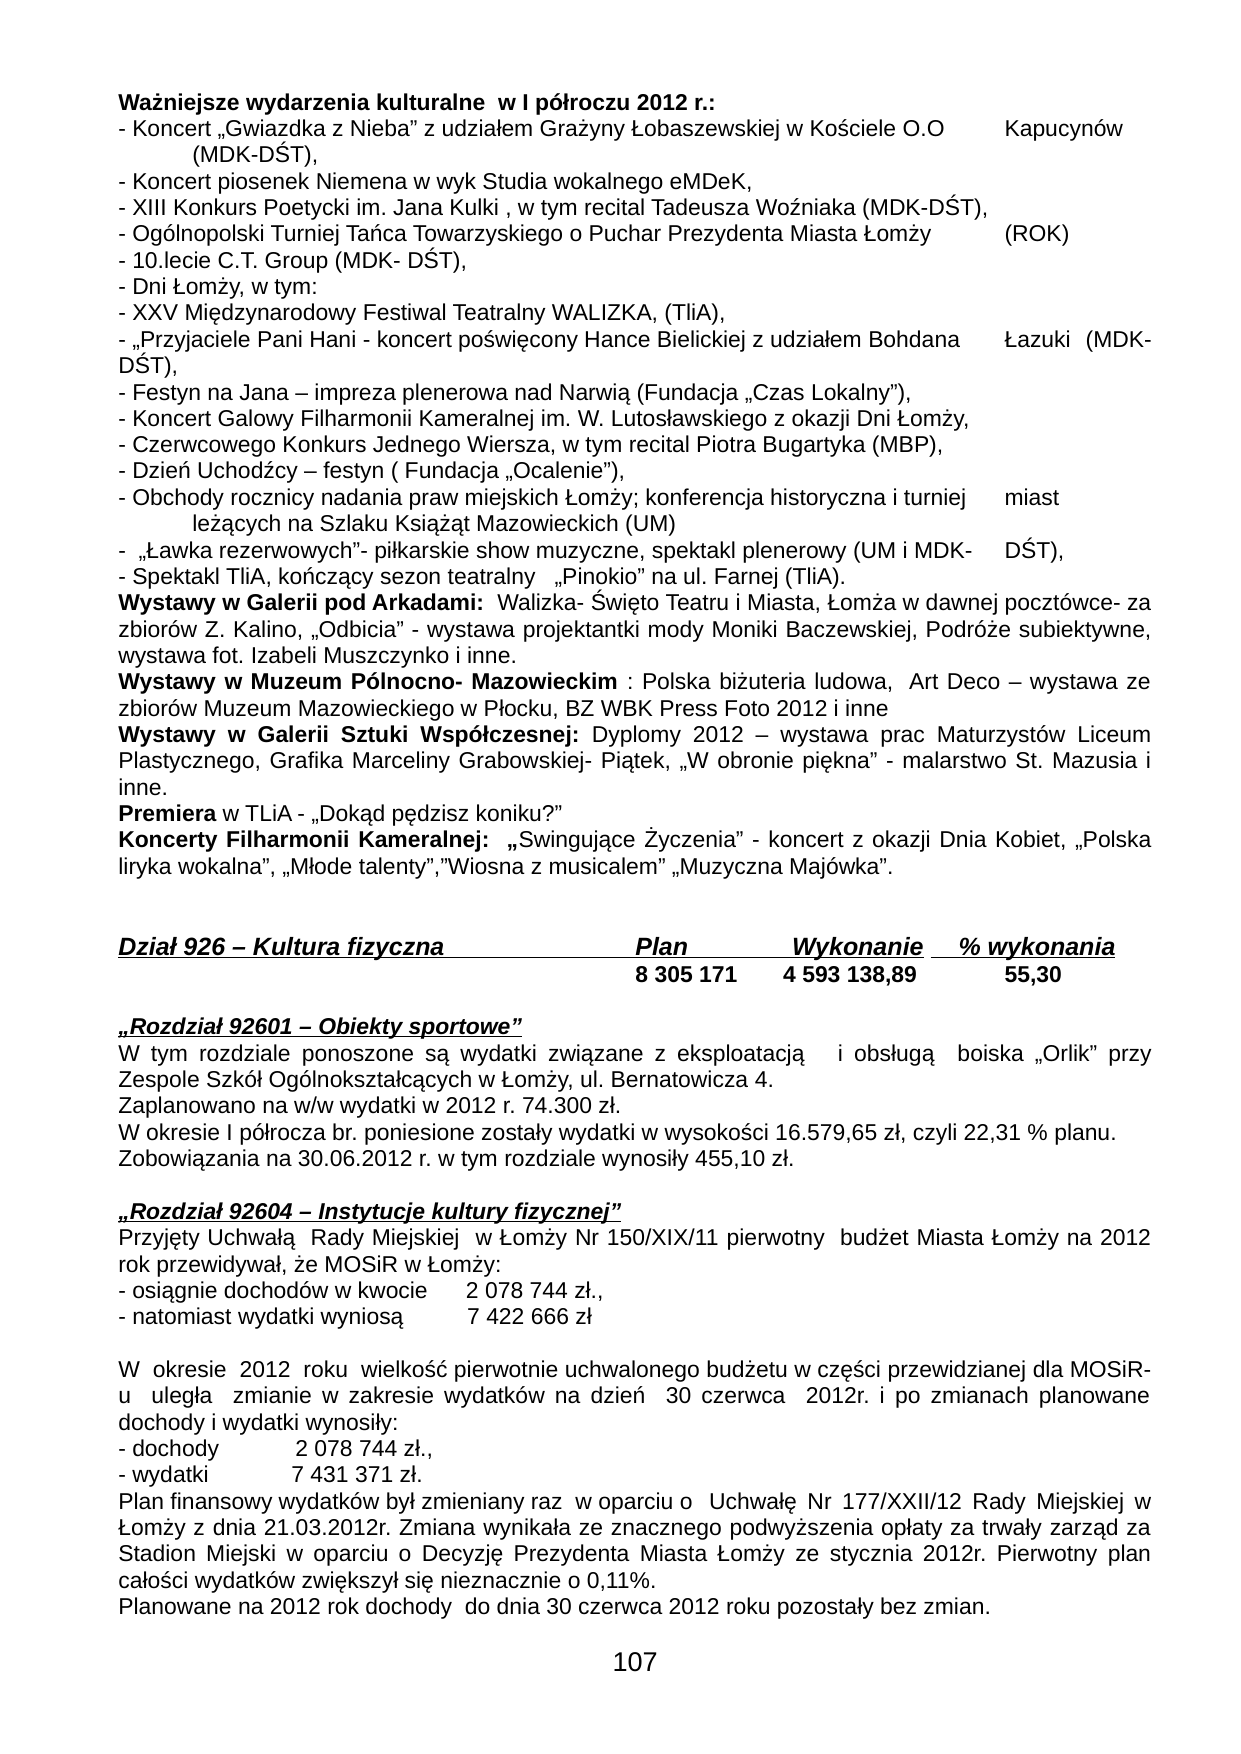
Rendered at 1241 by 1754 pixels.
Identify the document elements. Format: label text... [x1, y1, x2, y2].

text 8 305 171 4 593 138,89 55,30 [118, 961, 1152, 987]
text W tym rozdziale ponoszone są wydatki związane z eksploatacją i obsługą boiska „Orlik” przy Zespole Szkół Ogólnokształcących w Łomży, ul. Bernatowicza 4. [118, 1040, 1152, 1092]
text Wystawy w Galerii Sztuki Współczesnej: Dyplomy 2012 – wystawa prac Maturzystów Liceum Plastycznego, Grafika Marceliny Grabowskiej- Piątek, „W obronie piękna” - malarstwo St. Mazusia i inne. [118, 721, 1152, 800]
list - dochody 2 078 744 zł., [118, 1435, 1152, 1461]
list - Koncert Galowy Filharmonii Kameralnej im. W. Lutosławskiego z okazji Dni Łomży, [118, 405, 1152, 431]
text Ważniejsze wydarzenia kulturalne w I półroczu 2012 r.: [118, 88, 1152, 115]
text „Rozdział 92601 – Obiekty sportowe” [118, 1013, 1152, 1040]
text Zobowiązania na 30.06.2012 r. w tym rozdziale wynosiły 455,10 zł. [118, 1145, 1152, 1171]
list - Czerwcowego Konkurs Jednego Wiersza, w tym recital Piotra Bugartyka (MBP), [118, 431, 1152, 457]
text Planowane na 2012 rok dochody do dnia 30 czerwca 2012 roku pozostały bez zmian. [118, 1593, 1152, 1619]
list - „Ławka rezerwowych”- piłkarskie show muzyczne, spektakl plenerowy (UM i MDK- DŚT), [118, 537, 1152, 563]
text Zaplanowano na w/w wydatki w 2012 r. 74.300 zł. [118, 1092, 1152, 1119]
text „Rozdział 92604 – Instytucje kultury fizycznej” [118, 1198, 1152, 1224]
list - „Przyjaciele Pani Hani - koncert poświęcony Hance Bielickiej z udziałem Bohdana Łazuki (MDK-DŚT), [118, 326, 1152, 378]
text Wystawy w Galerii pod Arkadami: Walizka- Święto Teatru i Miasta, Łomża w dawnej pocztówce- za zbiorów Z. Kalino, „Odbicia” - wystawa projektantki mody Moniki Baczewskiej, Podróże subiektywne, wystawa fot. Izabeli Muszczynko i inne. [118, 589, 1152, 668]
list - Dni Łomży, w tym: [118, 273, 1152, 299]
list - XIII Konkurs Poetycki im. Jana Kulki , w tym recital Tadeusza Woźniaka (MDK-DŚT), [118, 194, 1152, 220]
list - Obchody rocznicy nadania praw miejskich Łomży; konferencja historyczna i turniej miast leżących na Szlaku Książąt Mazowieckich (UM) [118, 484, 1152, 537]
list - Spektakl TliA, kończący sezon teatralny „Pinokio” na ul. Farnej (TliA). [118, 563, 1152, 589]
list - Koncert „Gwiazdka z Nieba” z udziałem Grażyny Łobaszewskiej w Kościele O.O Kapucynów (MDK-DŚT), [118, 115, 1152, 168]
list - natomiast wydatki wyniosą 7 422 666 zł [118, 1303, 1152, 1329]
list - Festyn na Jana – impreza plenerowa nad Narwią (Fundacja „Czas Lokalny”), [118, 378, 1152, 405]
text Wystawy w Muzeum Pólnocno- Mazowieckim : Polska biżuteria ludowa, Art Deco – wystawa ze zbiorów Muzeum Mazowieckiego w Płocku, BZ WBK Press Foto 2012 i inne [118, 668, 1152, 721]
list - Ogólnopolski Turniej Tańca Towarzyskiego o Puchar Prezydenta Miasta Łomży (ROK) [118, 220, 1152, 247]
list - Koncert piosenek Niemena w wyk Studia wokalnego eMDeK, [118, 168, 1152, 194]
text W okresie I półrocza br. poniesione zostały wydatki w wysokości 16.579,65 zł, czyli 22,31 % planu. [118, 1119, 1152, 1145]
text Przyjęty Uchwałą Rady Miejskiej w Łomży Nr 150/XIX/11 pierwotny budżet Miasta Łomży na 2012 rok przewidywał, że MOSiR w Łomży: [118, 1224, 1152, 1277]
list - Dzień Uchodźcy – festyn ( Fundacja „Ocalenie”), [118, 457, 1152, 484]
list - wydatki 7 431 371 zł. [118, 1461, 1152, 1488]
list - osiągnie dochodów w kwocie 2 078 744 zł., [118, 1277, 1152, 1303]
text Dział 926 – Kultura fizyczna Plan Wykonanie % wykonania [118, 932, 1152, 961]
list - XXV Międzynarodowy Festiwal Teatralny WALIZKA, (TliA), [118, 299, 1152, 326]
text Premiera w TLiA - „Dokąd pędzisz koniku?” [118, 800, 1152, 826]
list - 10.lecie C.T. Group (MDK- DŚT), [118, 247, 1152, 273]
text W okresie 2012 roku wielkość pierwotnie uchwalonego budżetu w części przewidzianej dla MOSiR-u uległa zmianie w zakresie wydatków na dzień 30 czerwca 2012r. i po zmianach planowane dochody i wydatki wynosiły: [118, 1356, 1152, 1435]
text Koncerty Filharmonii Kameralnej: „Swingujące Życzenia” - koncert z okazji Dnia Kobiet, „Polska liryka wokalna”, „Młode talenty”,”Wiosna z musicalem” „Muzyczna Majówka”. [118, 826, 1152, 879]
text Plan finansowy wydatków był zmieniany raz w oparciu o Uchwałę Nr 177/XXII/12 Rady Miejskiej w Łomży z dnia 21.03.2012r. Zmiana wynikała ze znacznego podwyższenia opłaty za trwały zarząd za Stadion Miejski w oparciu o Decyzję Prezydenta Miasta Łomży ze stycznia 2012r. Pierwotny plan całości wydatków zwiększył się nieznacznie o 0,11%. [118, 1488, 1152, 1593]
